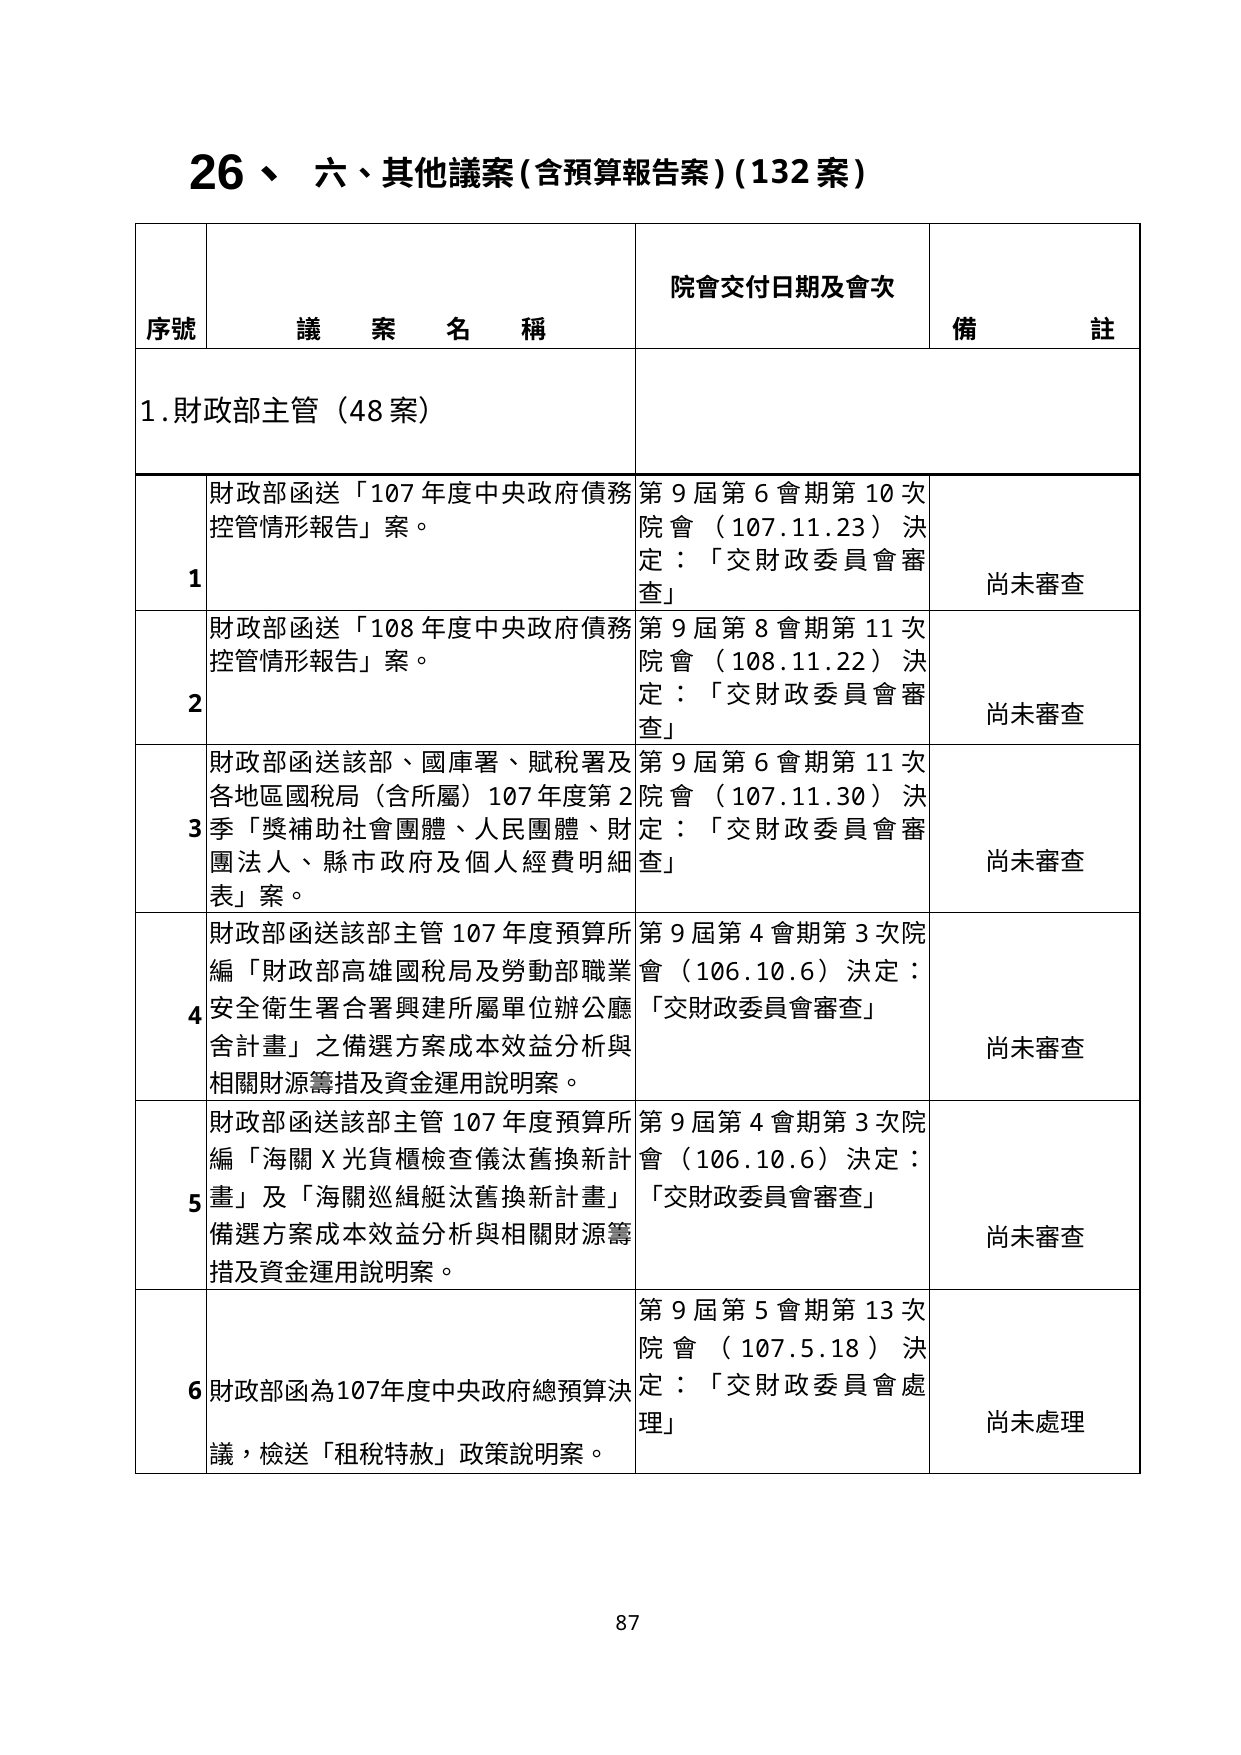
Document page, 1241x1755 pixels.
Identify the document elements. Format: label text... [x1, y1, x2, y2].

table_cell 財政部函送該部主管107年度預算所編「財政部高雄國稅局及勞動部職業安全衛生署合署興建所屬單位辦公廳舍計畫」之備選方案成本效益分析與相關財源籌措及資金運用說明案。 [207, 913, 635, 1100]
table_cell 第9屆第4會期第3次院會（106.10.6）決定：「交財政委員會審查」 [636, 913, 929, 1100]
table_cell 財政部函送該部、國庫署、賦稅署及各地區國稅局（含所屬）107年度第2季「獎補助社會團體、人民團體、財團法人、縣市政府及個人經費明細表」案。 [207, 745, 635, 912]
table_cell [636, 349, 1139, 473]
table_cell [136, 913, 206, 1100]
table_cell 第9屆第5會期第13次院會（107.5.18）決定：「交財政委員會處理」 [636, 1290, 929, 1473]
table_cell 財政部函送「107年度中央政府債務控管情形報告」案。 [207, 476, 635, 609]
table_cell [136, 1101, 206, 1289]
table_cell 尚未審查 [930, 745, 1139, 912]
table_header 備 註 [930, 224, 1139, 348]
table_cell 財政部函送「108年度中央政府債務控管情形報告」案。 [207, 611, 635, 744]
table_cell 尚未審查 [930, 1101, 1139, 1289]
table_cell 財政部函送該部主管107年度預算所編「海關X光貨櫃檢查儀汰舊換新計畫」及「海關巡緝艇汰舊換新計畫」備選方案成本效益分析與相關財源籌措及資金運用說明案。 [207, 1101, 635, 1289]
table_cell 第9屆第4會期第3次院會（106.10.6）決定：「交財政委員會審查」 [636, 1101, 929, 1289]
table_cell 尚未審查 [930, 913, 1139, 1100]
table_header 院會交付日期及會次 [636, 224, 929, 348]
table_header 議 案 名 稱 [207, 224, 635, 348]
table_cell [136, 745, 206, 912]
table_cell [136, 611, 206, 744]
table_header 序號 [136, 224, 206, 348]
table_cell 1.財政部主管（48案） [136, 349, 635, 473]
table_cell 財政部函為107年度中央政府總預算決議，檢送「租稅特赦」政策說明案。 [207, 1290, 635, 1473]
table_cell 尚未處理 [930, 1290, 1139, 1473]
table_cell 第9屆第8會期第11次院會（108.11.22）決定：「交財政委員會審查」 [636, 611, 929, 744]
table_cell 第9屆第6會期第11次院會（107.11.30）決定：「交財政委員會審查」 [636, 745, 929, 912]
table_cell 尚未審查 [930, 476, 1139, 609]
subtitle 六、其他議案(含預算報告案)(132案) [156, 98, 1137, 223]
table_cell 尚未審查 [930, 611, 1139, 744]
table_cell [136, 476, 206, 609]
table_cell [136, 1290, 206, 1473]
table_cell 第9屆第6會期第10次院會（107.11.23）決定：「交財政委員會審查」 [636, 476, 929, 609]
